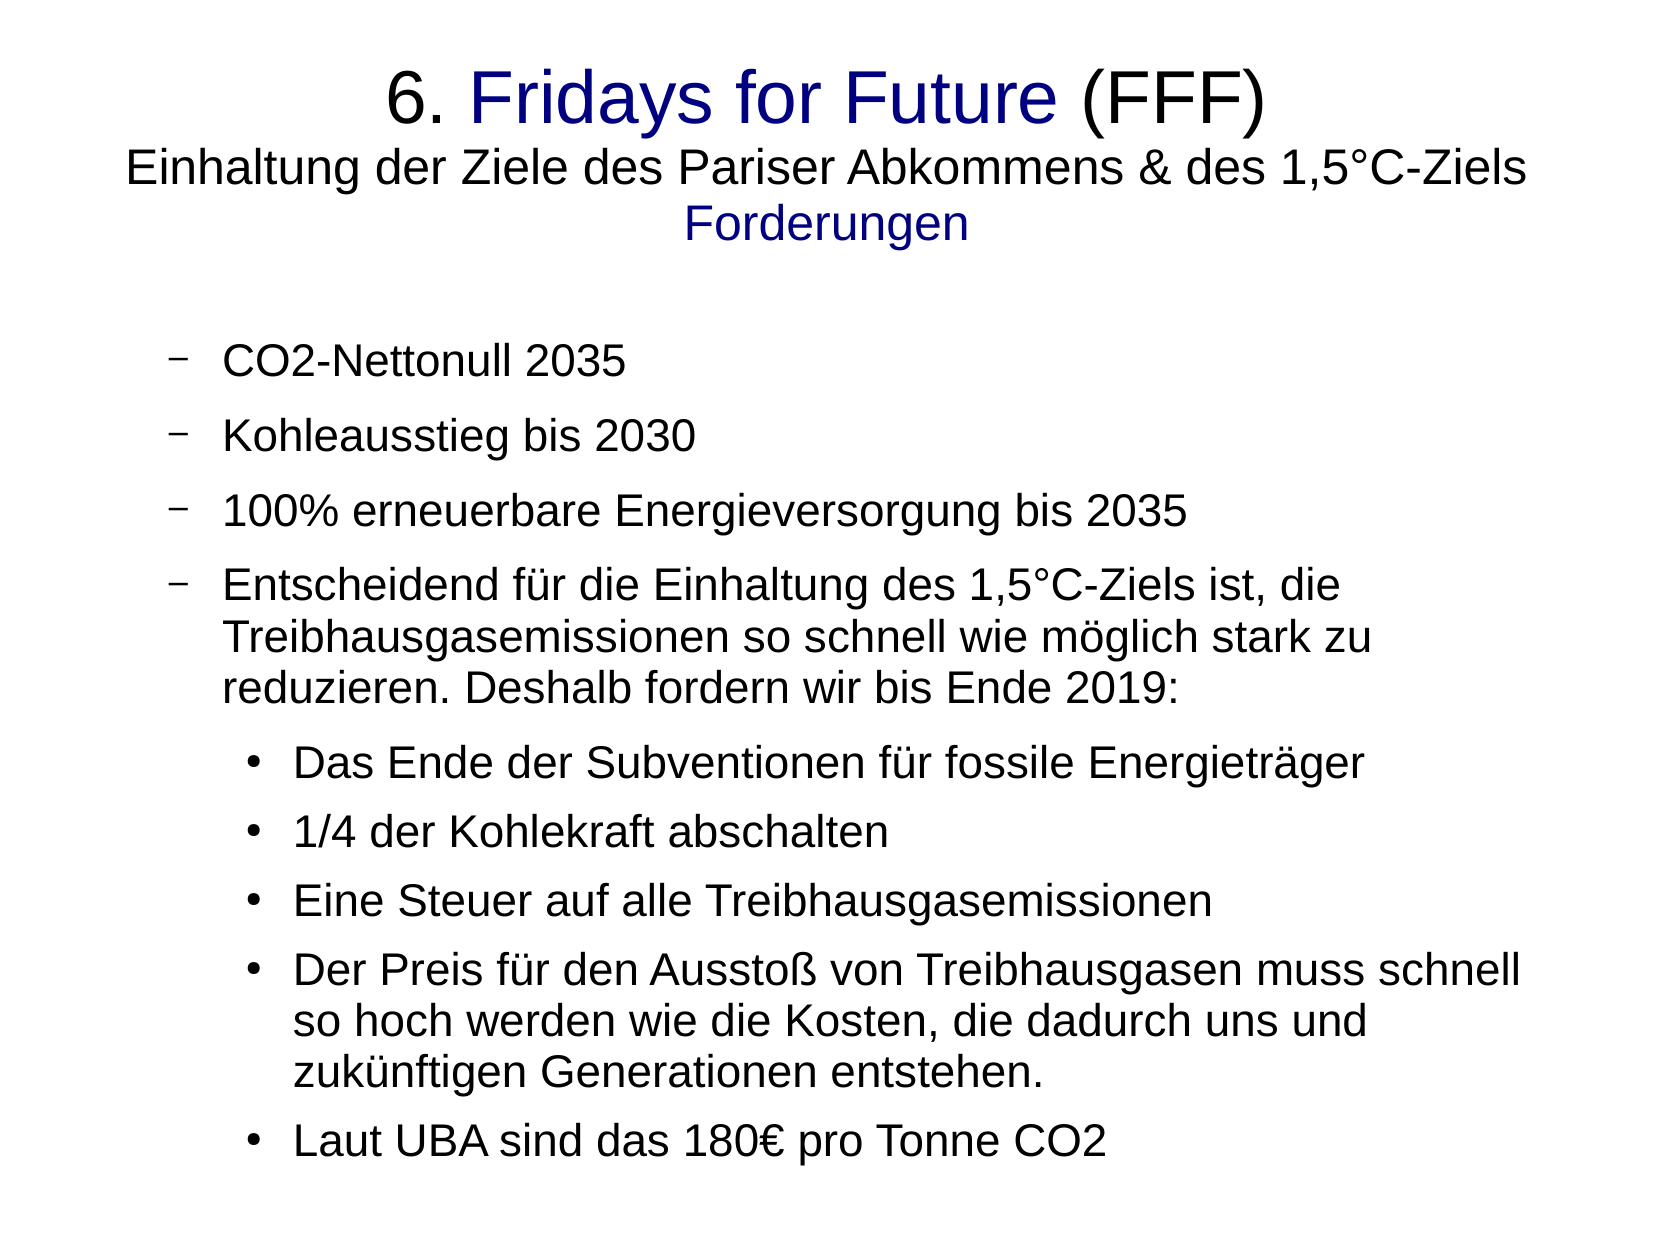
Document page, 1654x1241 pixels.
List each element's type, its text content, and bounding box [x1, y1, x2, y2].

title 6. Fridays for Future (FFF) Einhaltung der Ziele des Pariser Abkommens & des 1,5°C-Ziels Forderungen [82, 49, 1571, 257]
list CO2-Nettonull 2035 Kohleausstieg bis 2030 100% erneuerbare Energieversorgung bis 2035 Entscheidend für die Einhaltung des 1,5°C-Ziels ist, die Treibhausgasemissionen so schnell wie möglich stark zu reduzieren. Deshalb fordern wir bis Ende 2019: Das Ende der Subventionen für fossile Energieträger 1/4 der Kohlekraft abschalten Eine Steuer auf alle Treibhausgasemissionen Der Preis für den Ausstoß von Treibhausgasen muss schnell so hoch werden wie die Kosten, die dadurch uns und zukünftigen Generationen entstehen. Laut UBA sind das 180€ pro Tonne CO2 [80, 253, 1569, 1236]
